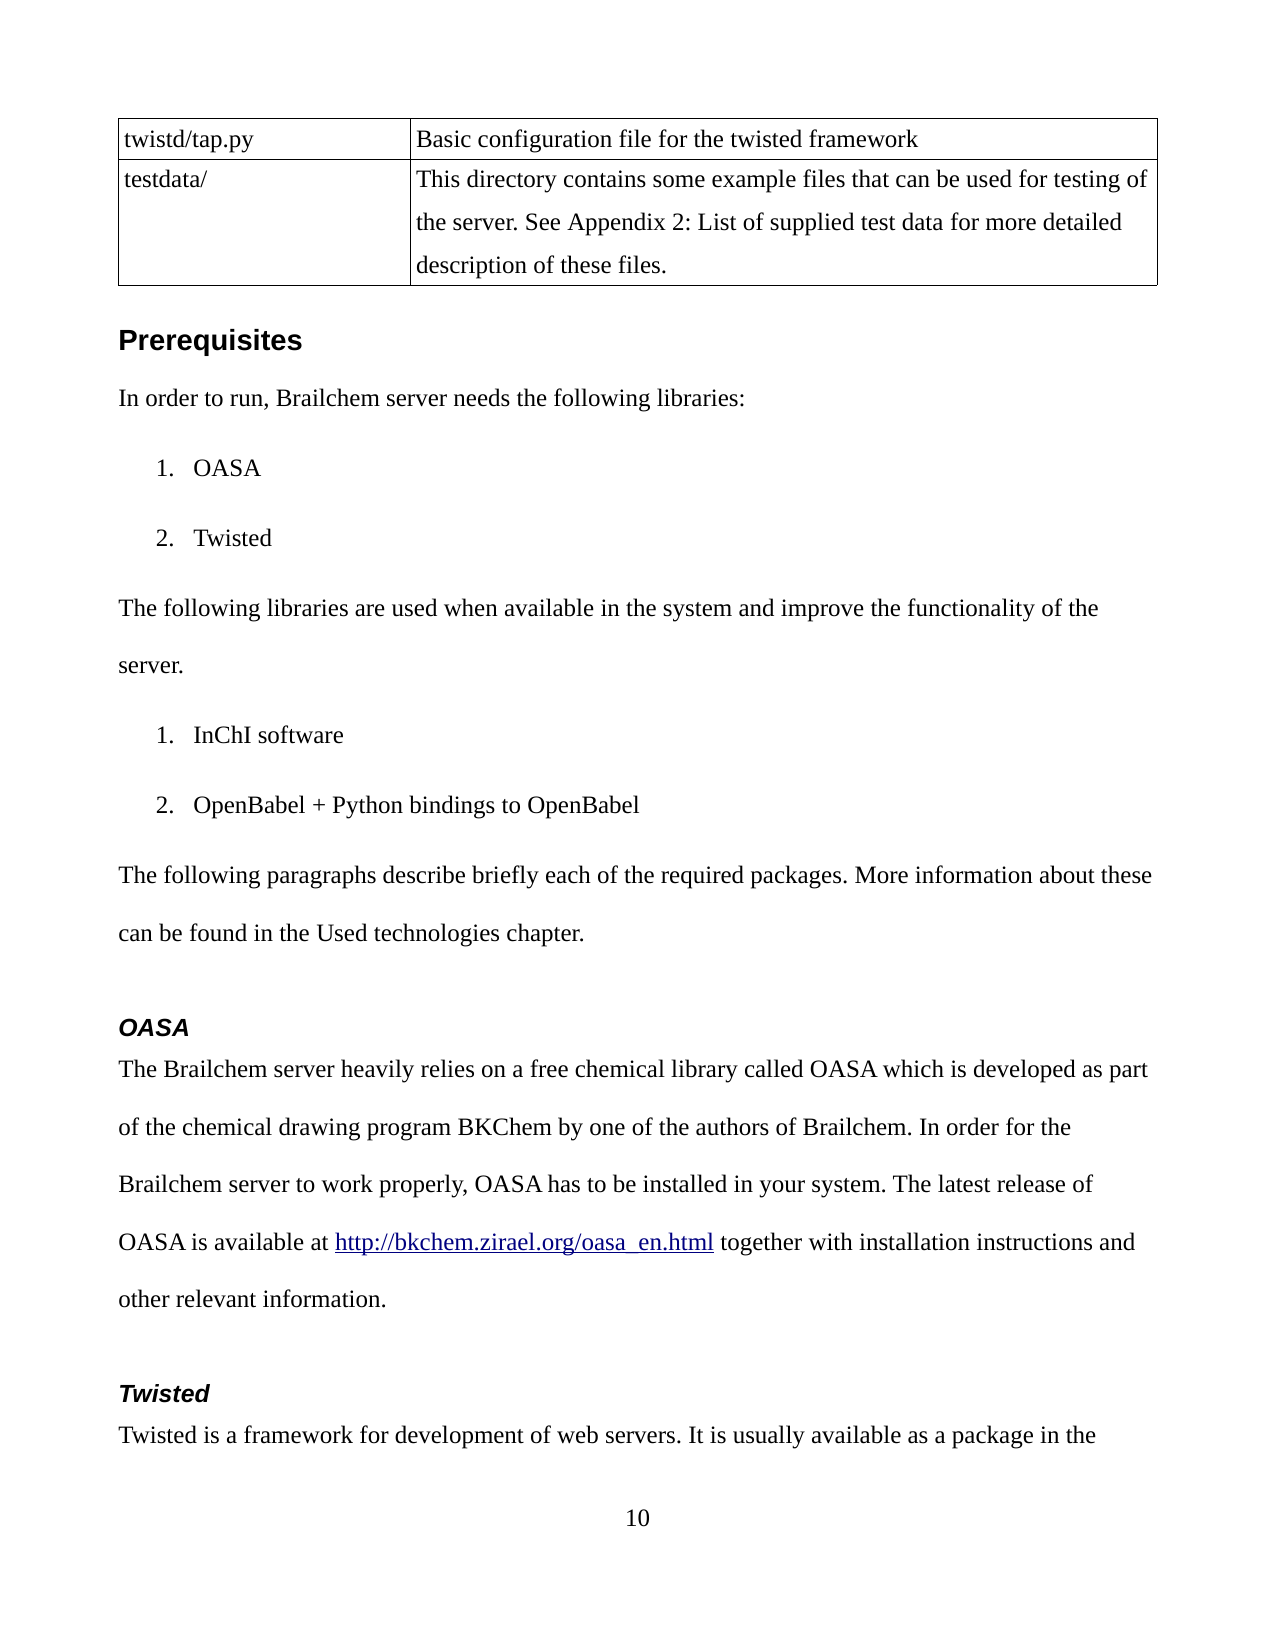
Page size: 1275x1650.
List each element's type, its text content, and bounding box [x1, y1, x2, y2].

text Twisted is a framework for development of web servers. It is usually available as a package in the [118, 1420, 1157, 1449]
table_cell Basic configuration file for the twisted framework [411, 119, 1157, 158]
subtitle Prerequisites [118, 323, 1157, 356]
list OASA [156, 453, 1157, 482]
text The Brailchem server heavily relies on a free chemical library called OASA which is developed as part of the chemical drawing program BKChem by one of the authors of Brailchem. In order for the Brailchem server to work properly, OASA has to be installed in your system. The latest release of OASA is available at http://bkchem.zirael.org/oasa_en.html together with installation instructions and other relevant information. [118, 1054, 1157, 1313]
text The following paragraphs describe briefly each of the required packages. More information about these can be found in the Used technologies chapter. [118, 861, 1157, 947]
subtitle OASA [118, 1013, 1157, 1042]
table_cell This directory contains some example files that can be used for testing of the server. See Appendix 2: List of supplied test data for more detailed description of these files. [411, 160, 1157, 285]
list OpenBabel + Python bindings to OpenBabel [156, 791, 1157, 819]
list InChI software [156, 721, 1157, 749]
text The following libraries are used when available in the system and improve the functionality of the server. [118, 593, 1157, 679]
list Twisted [156, 523, 1157, 552]
table_cell testdata/ [119, 160, 410, 285]
subtitle Twisted [118, 1379, 1157, 1408]
text In order to run, Brailchem server needs the following libraries: [118, 383, 1157, 412]
table_cell twistd/tap.py [119, 119, 410, 158]
